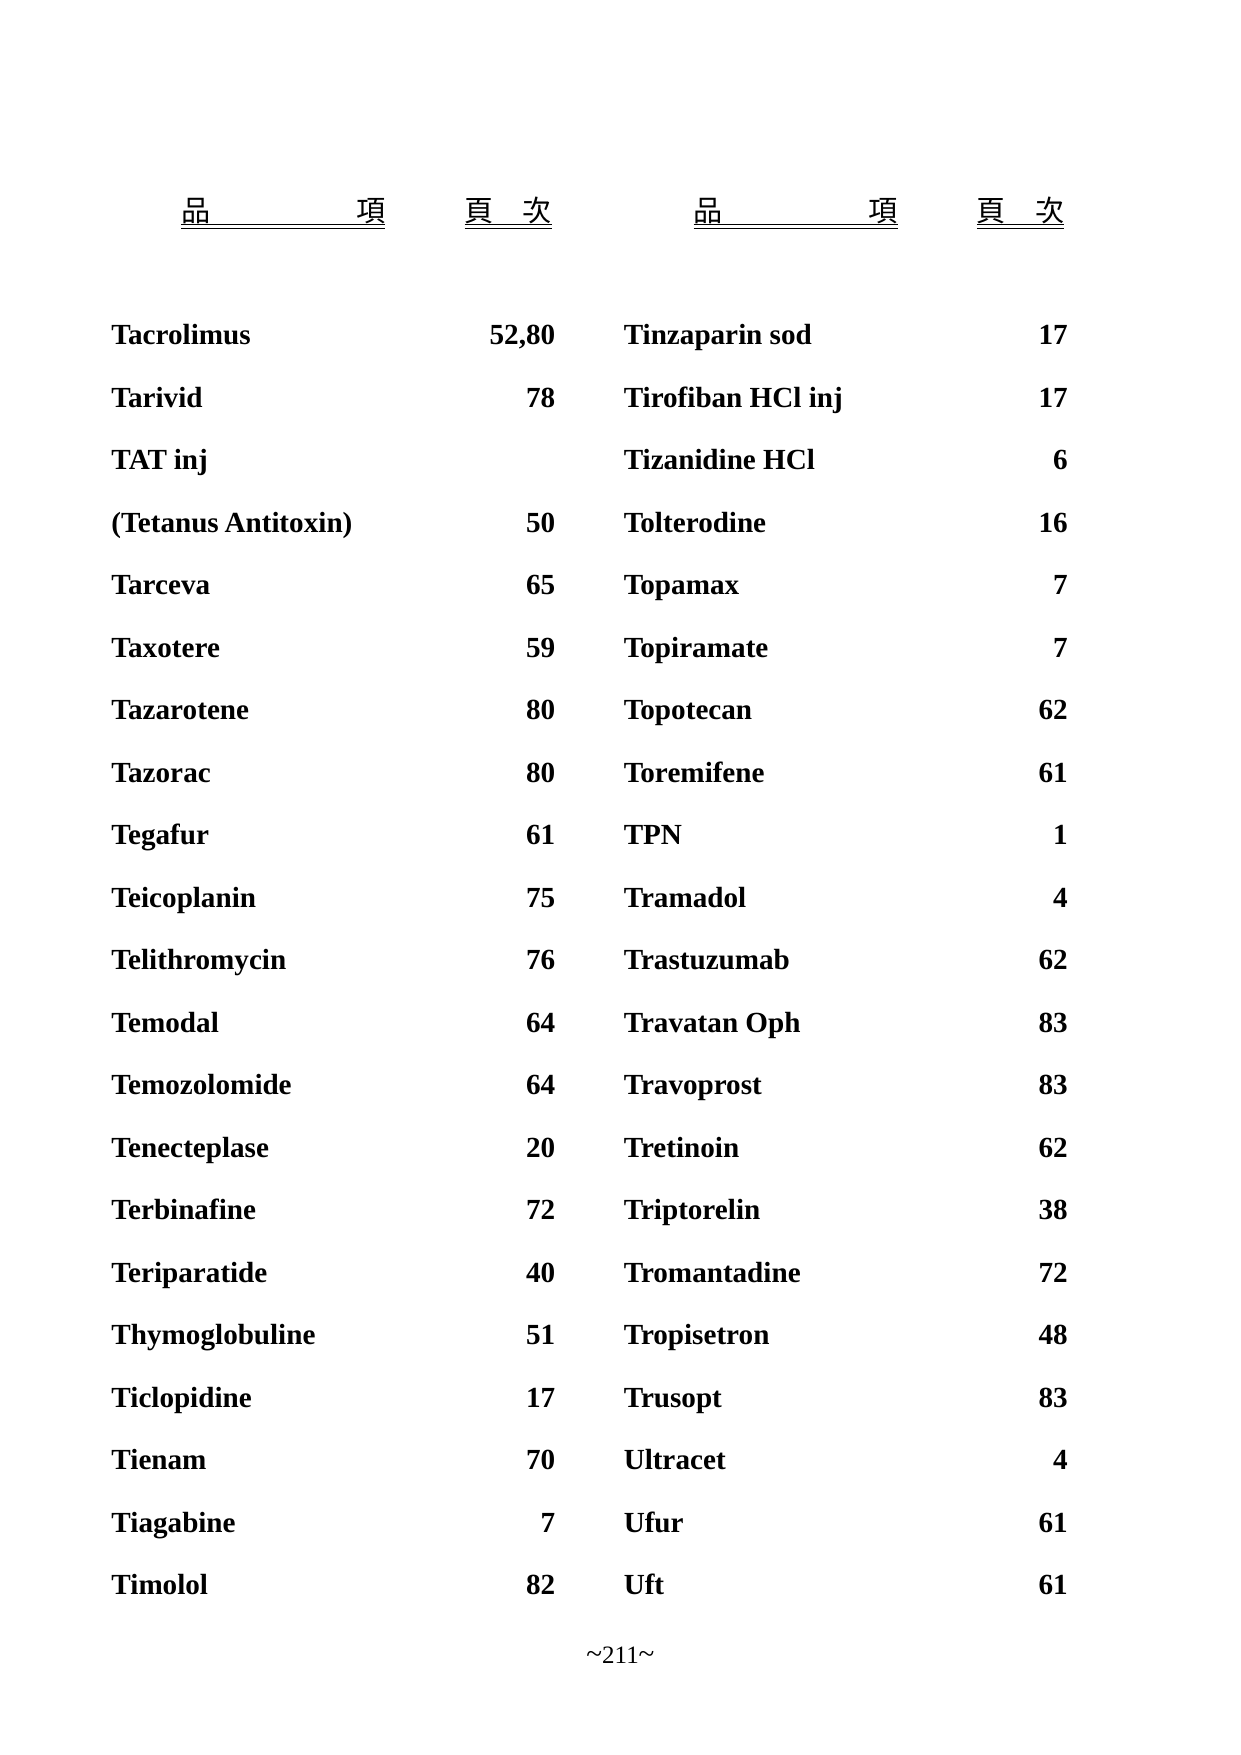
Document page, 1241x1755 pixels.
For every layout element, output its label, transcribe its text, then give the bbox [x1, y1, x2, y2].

table_cell Temodal [108, 980, 458, 1042]
table_cell Teriparatide [108, 1230, 458, 1292]
table_cell Tramadol [620, 855, 970, 917]
table_cell 50 [458, 418, 558, 542]
table_cell Tazarotene [108, 668, 458, 730]
table_cell 52,80 [458, 243, 558, 355]
table_cell Tarceva [108, 543, 458, 605]
table_cell 17 [970, 355, 1070, 417]
table_cell 40 [458, 1230, 558, 1292]
table_cell 61 [970, 1543, 1070, 1605]
table_cell Ultracet [620, 1418, 970, 1480]
table_cell 7 [970, 543, 1070, 605]
table_cell Tromantadine [620, 1230, 970, 1292]
table_cell 72 [458, 1168, 558, 1230]
table_cell Terbinafine [108, 1168, 458, 1230]
table_cell Tirofiban HCl inj [620, 355, 970, 417]
table_cell 62 [970, 668, 1070, 730]
table_cell 83 [970, 1355, 1070, 1417]
table_cell Triptorelin [620, 1168, 970, 1230]
table_cell 17 [458, 1355, 558, 1417]
table_cell 75 [458, 855, 558, 917]
table_header 品 項 [108, 168, 458, 242]
table_cell Tenecteplase [108, 1105, 458, 1167]
table_cell Ufur [620, 1480, 970, 1542]
table_cell 65 [458, 543, 558, 605]
table_cell Trusopt [620, 1355, 970, 1417]
table_cell 48 [970, 1293, 1070, 1355]
table_cell 17 [970, 243, 1070, 355]
table_cell Timolol [108, 1543, 458, 1605]
table_cell 82 [458, 1543, 558, 1605]
table_cell Tizanidine HCl [620, 418, 970, 480]
table_cell 62 [970, 918, 1070, 980]
table_cell 38 [970, 1168, 1070, 1230]
table_cell Tazorac [108, 730, 458, 792]
table_cell Topamax [620, 543, 970, 605]
table_cell Thymoglobuline [108, 1293, 458, 1355]
table_cell 83 [970, 980, 1070, 1042]
table_cell 20 [458, 1105, 558, 1167]
table_cell Travoprost [620, 1043, 970, 1105]
table_cell 6 [970, 418, 1070, 480]
table_cell 51 [458, 1293, 558, 1355]
table_cell Tarivid [108, 355, 458, 417]
table_cell 78 [458, 355, 558, 417]
table_cell 64 [458, 1043, 558, 1105]
table_cell 70 [458, 1418, 558, 1480]
table_header 品 項 [620, 168, 970, 242]
table_cell 59 [458, 605, 558, 667]
table_cell 64 [458, 980, 558, 1042]
table_cell 7 [458, 1480, 558, 1542]
table_header 頁 次 [458, 168, 558, 242]
table_cell 62 [970, 1105, 1070, 1167]
table_cell 76 [458, 918, 558, 980]
table_cell Taxotere [108, 605, 458, 667]
table_cell TAT inj (Tetanus Antitoxin) [108, 418, 458, 542]
table_cell Tienam [108, 1418, 458, 1480]
table_cell Toremifene [620, 730, 970, 792]
table_cell Tretinoin [620, 1105, 970, 1167]
table_header 頁 次 [970, 168, 1070, 242]
table_cell Tacrolimus [108, 243, 458, 355]
table_cell Tegafur [108, 793, 458, 855]
table_cell 4 [970, 1418, 1070, 1480]
table_cell Topiramate [620, 605, 970, 667]
table_cell 61 [970, 1480, 1070, 1542]
table_cell 72 [970, 1230, 1070, 1292]
table_cell Topotecan [620, 668, 970, 730]
table_cell Trastuzumab [620, 918, 970, 980]
table_cell 80 [458, 668, 558, 730]
table_cell 16 [970, 480, 1070, 542]
table_cell Tinzaparin sod [620, 243, 970, 355]
table_cell 1 [970, 793, 1070, 855]
table_cell Temozolomide [108, 1043, 458, 1105]
table_cell 80 [458, 730, 558, 792]
table_cell TPN [620, 793, 970, 855]
table_cell Tolterodine [620, 480, 970, 542]
table_cell Tropisetron [620, 1293, 970, 1355]
table_cell Travatan Oph [620, 980, 970, 1042]
table_cell 7 [970, 605, 1070, 667]
table_cell 83 [970, 1043, 1070, 1105]
table_cell Ticlopidine [108, 1355, 458, 1417]
table_cell Uft [620, 1543, 970, 1605]
table_cell Telithromycin [108, 918, 458, 980]
table_cell 4 [970, 855, 1070, 917]
table_cell Teicoplanin [108, 855, 458, 917]
table_cell 61 [970, 730, 1070, 792]
table_cell Tiagabine [108, 1480, 458, 1542]
table_cell 61 [458, 793, 558, 855]
